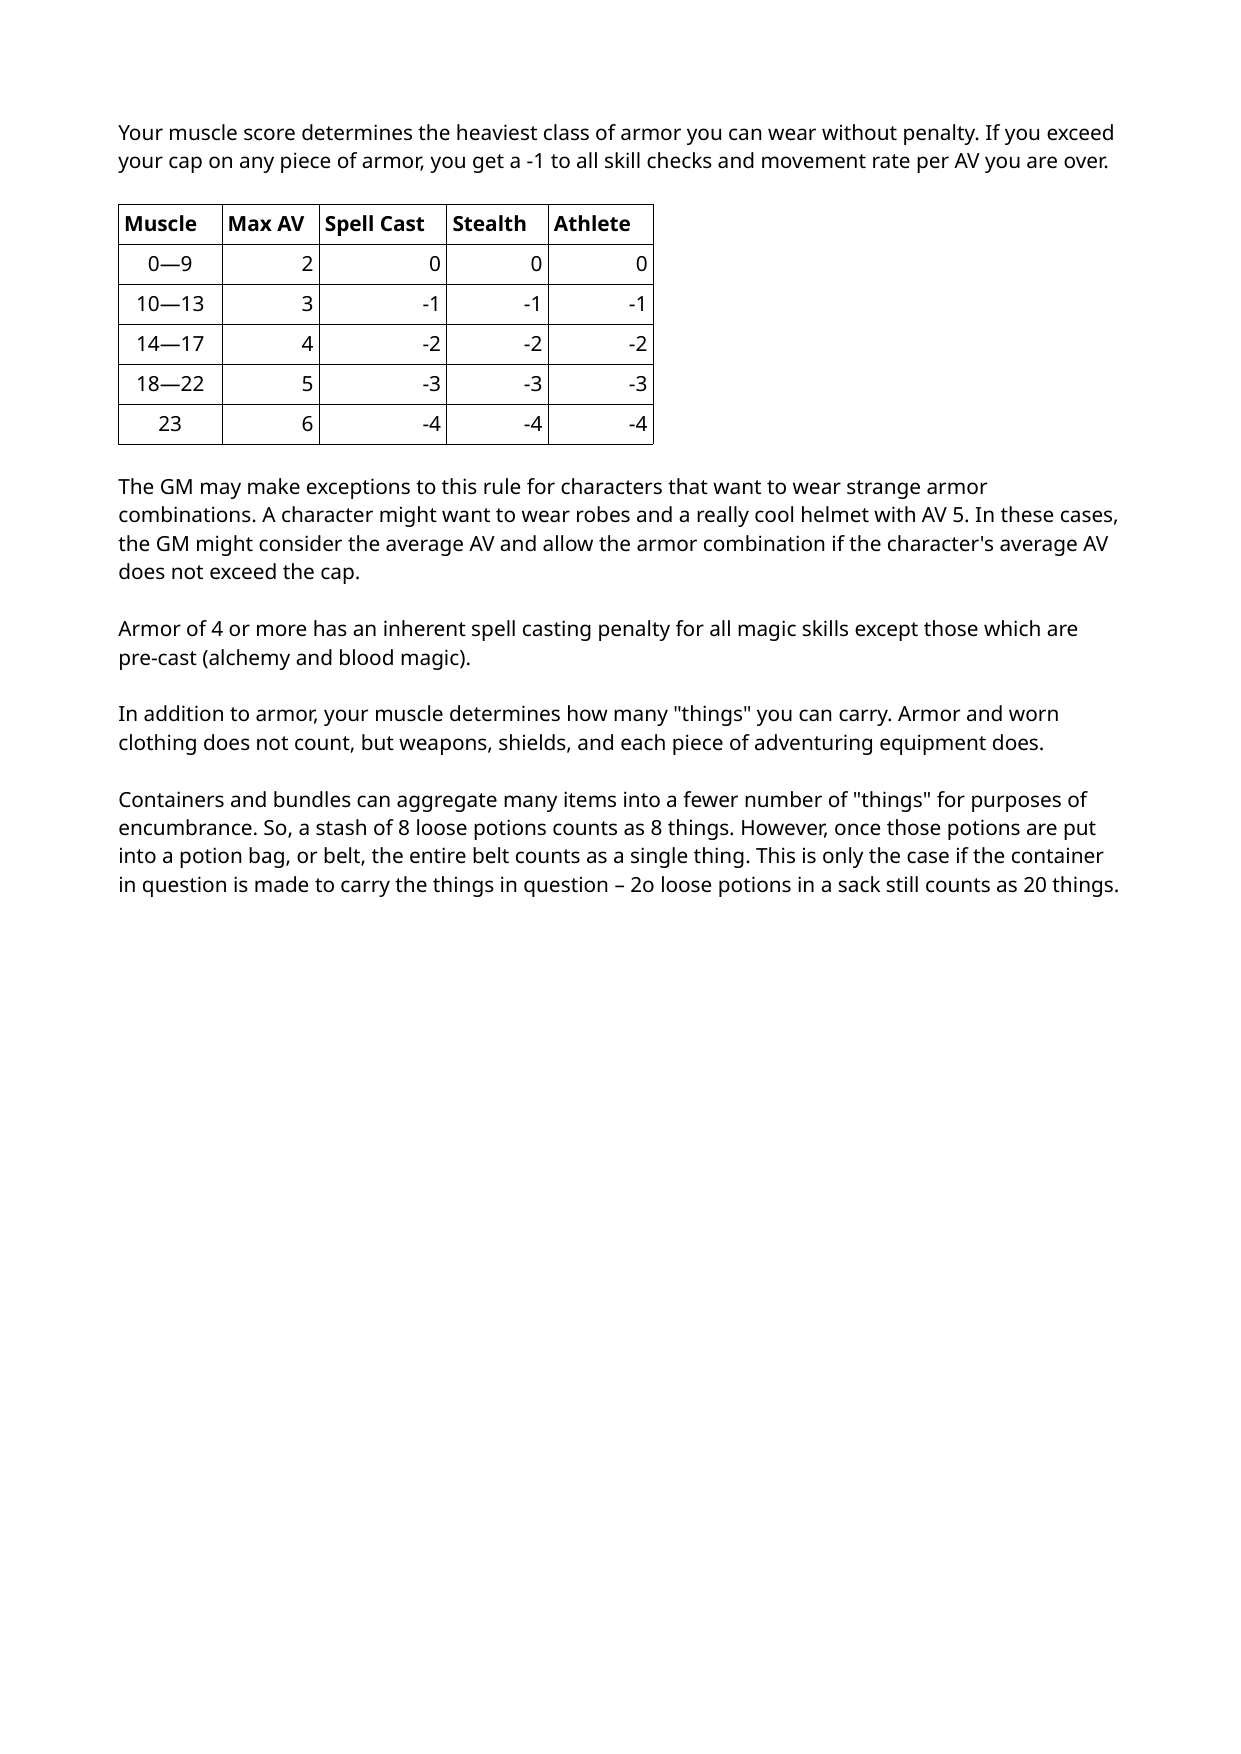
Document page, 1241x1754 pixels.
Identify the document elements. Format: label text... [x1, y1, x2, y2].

table_cell 0 [447, 245, 548, 283]
table_cell 23 [119, 405, 222, 443]
table_cell -2 [549, 325, 653, 363]
table_cell 0 [320, 245, 446, 283]
table_cell -3 [447, 365, 548, 403]
table_cell -4 [320, 405, 446, 443]
table_cell 4 [223, 325, 319, 363]
table_cell -3 [320, 365, 446, 403]
table_cell -2 [447, 325, 548, 363]
table_cell 2 [223, 245, 319, 283]
text In addition to armor, your muscle determines how many "things" you can carry. Armor and worn clothing does not count, but weapons, shields, and each piece of adventuring equipment does. [118, 699, 1122, 756]
table_header Athlete [549, 205, 653, 243]
table_cell 6 [223, 405, 319, 443]
text The GM may make exceptions to this rule for characters that want to wear strange armor combinations. A character might want to wear robes and a really cool helmet with AV 5. In these cases, the GM might consider the average AV and allow the armor combination if the character's average AV does not exceed the cap. [118, 472, 1122, 586]
table_cell 3 [223, 285, 319, 323]
table_cell 14—17 [119, 325, 222, 363]
table_header Muscle [119, 205, 222, 243]
table_cell 18—22 [119, 365, 222, 403]
text Containers and bundles can aggregate many items into a fewer number of "things" for purposes of encumbrance. So, a stash of 8 loose potions counts as 8 things. However, once those potions are put into a potion bag, or belt, the entire belt counts as a single thing. This is only the case if the container in question is made to carry the things in question – 2o loose potions in a sack still counts as 20 things. [118, 785, 1122, 898]
text Armor of 4 or more has an inherent spell casting penalty for all magic skills except those which are pre-cast (alchemy and blood magic). [118, 614, 1122, 671]
table_cell -1 [320, 285, 446, 323]
table_header Max AV [223, 205, 319, 243]
table_cell -1 [549, 285, 653, 323]
table_cell -2 [320, 325, 446, 363]
table_cell 0 [549, 245, 653, 283]
table_cell 5 [223, 365, 319, 403]
table_header Stealth [447, 205, 548, 243]
table_cell -1 [447, 285, 548, 323]
table_cell -4 [549, 405, 653, 443]
table_cell -4 [447, 405, 548, 443]
table_cell 10—13 [119, 285, 222, 323]
table_header Spell Cast [320, 205, 446, 243]
table_cell 0—9 [119, 245, 222, 283]
text Your muscle score determines the heaviest class of armor you can wear without penalty. If you exceed your cap on any piece of armor, you get a -1 to all skill checks and movement rate per AV you are over. [118, 118, 1122, 175]
table_cell -3 [549, 365, 653, 403]
